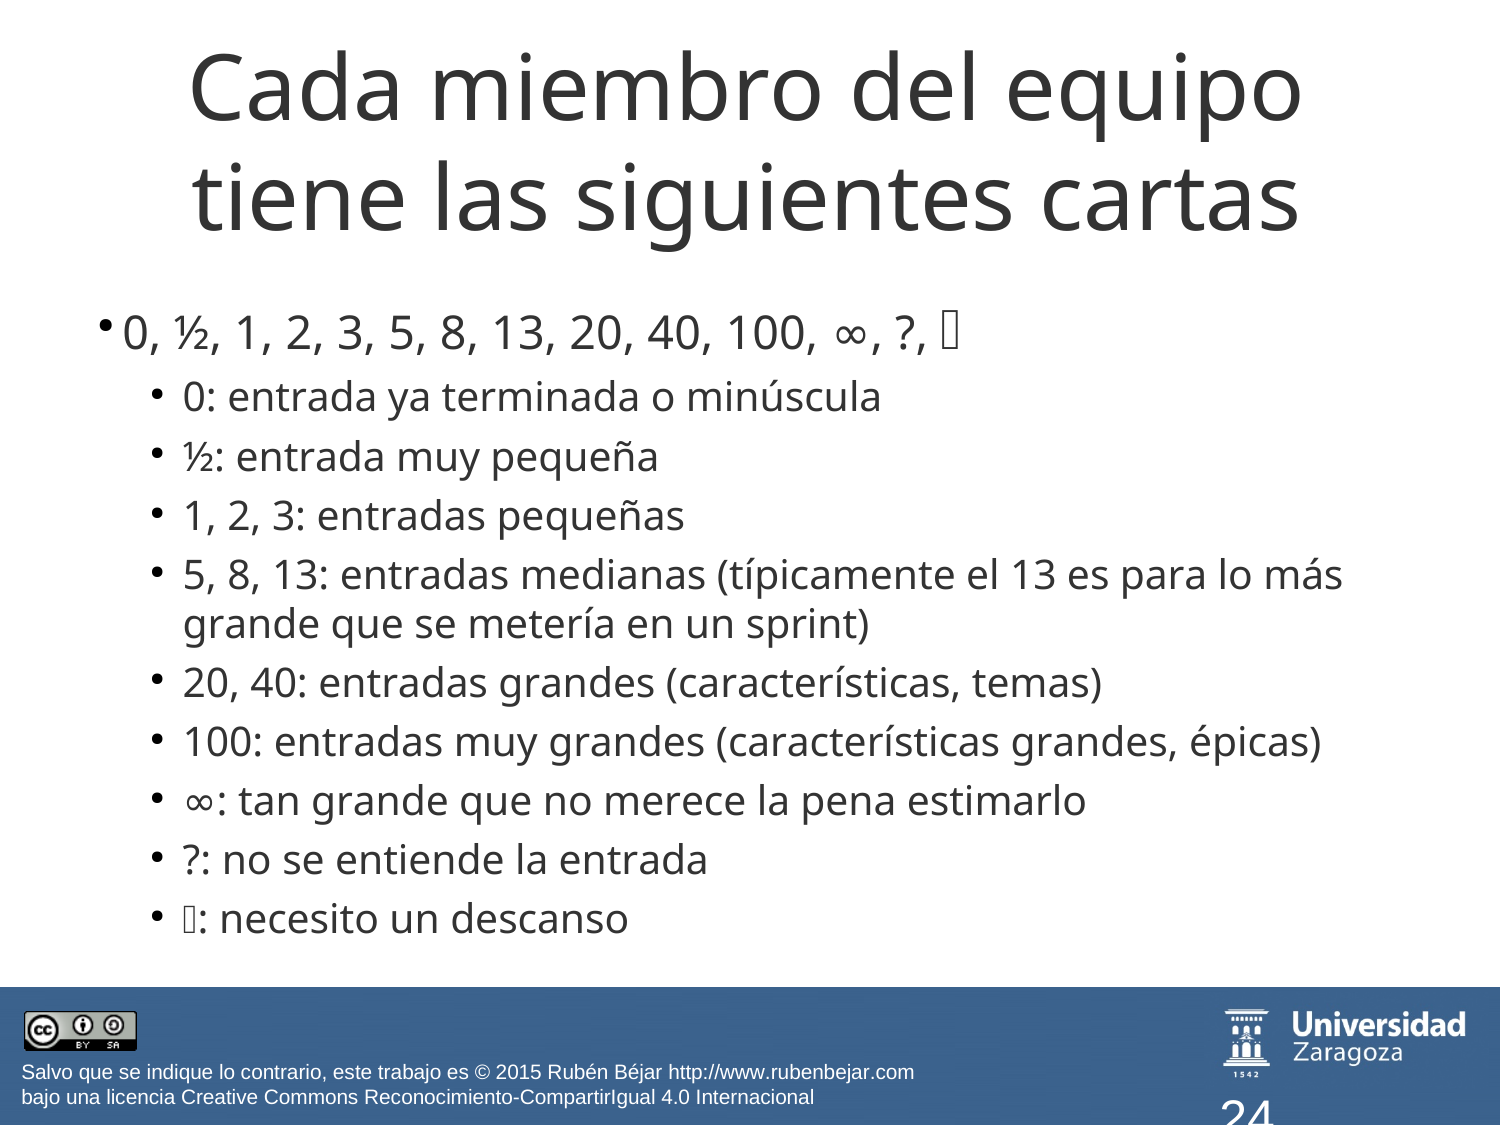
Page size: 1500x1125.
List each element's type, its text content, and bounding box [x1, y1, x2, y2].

title Cada miembro del equipo tiene las siguientes cartas [74, 21, 1420, 257]
list 0, ½, 1, 2, 3, 5, 8, 13, 20, 40, 100, ∞, ?,  0: entrada ya terminada o minúscula ½: entrada muy pequeña 1, 2, 3: entradas pequeñas 5, 8, 13: entradas medianas (típicamente el 13 es para lo más grande que se metería en un sprint) 20, 40: entradas grandes (características, temas) 100: entradas muy grandes (características grandes, épicas) ∞: tan grande que no merece la pena estimarlo ?: no se entiende la entrada : necesito un descanso [82, 283, 1418, 957]
picture [0, 987, 1500, 1125]
picture [1252, 1107, 1264, 1124]
